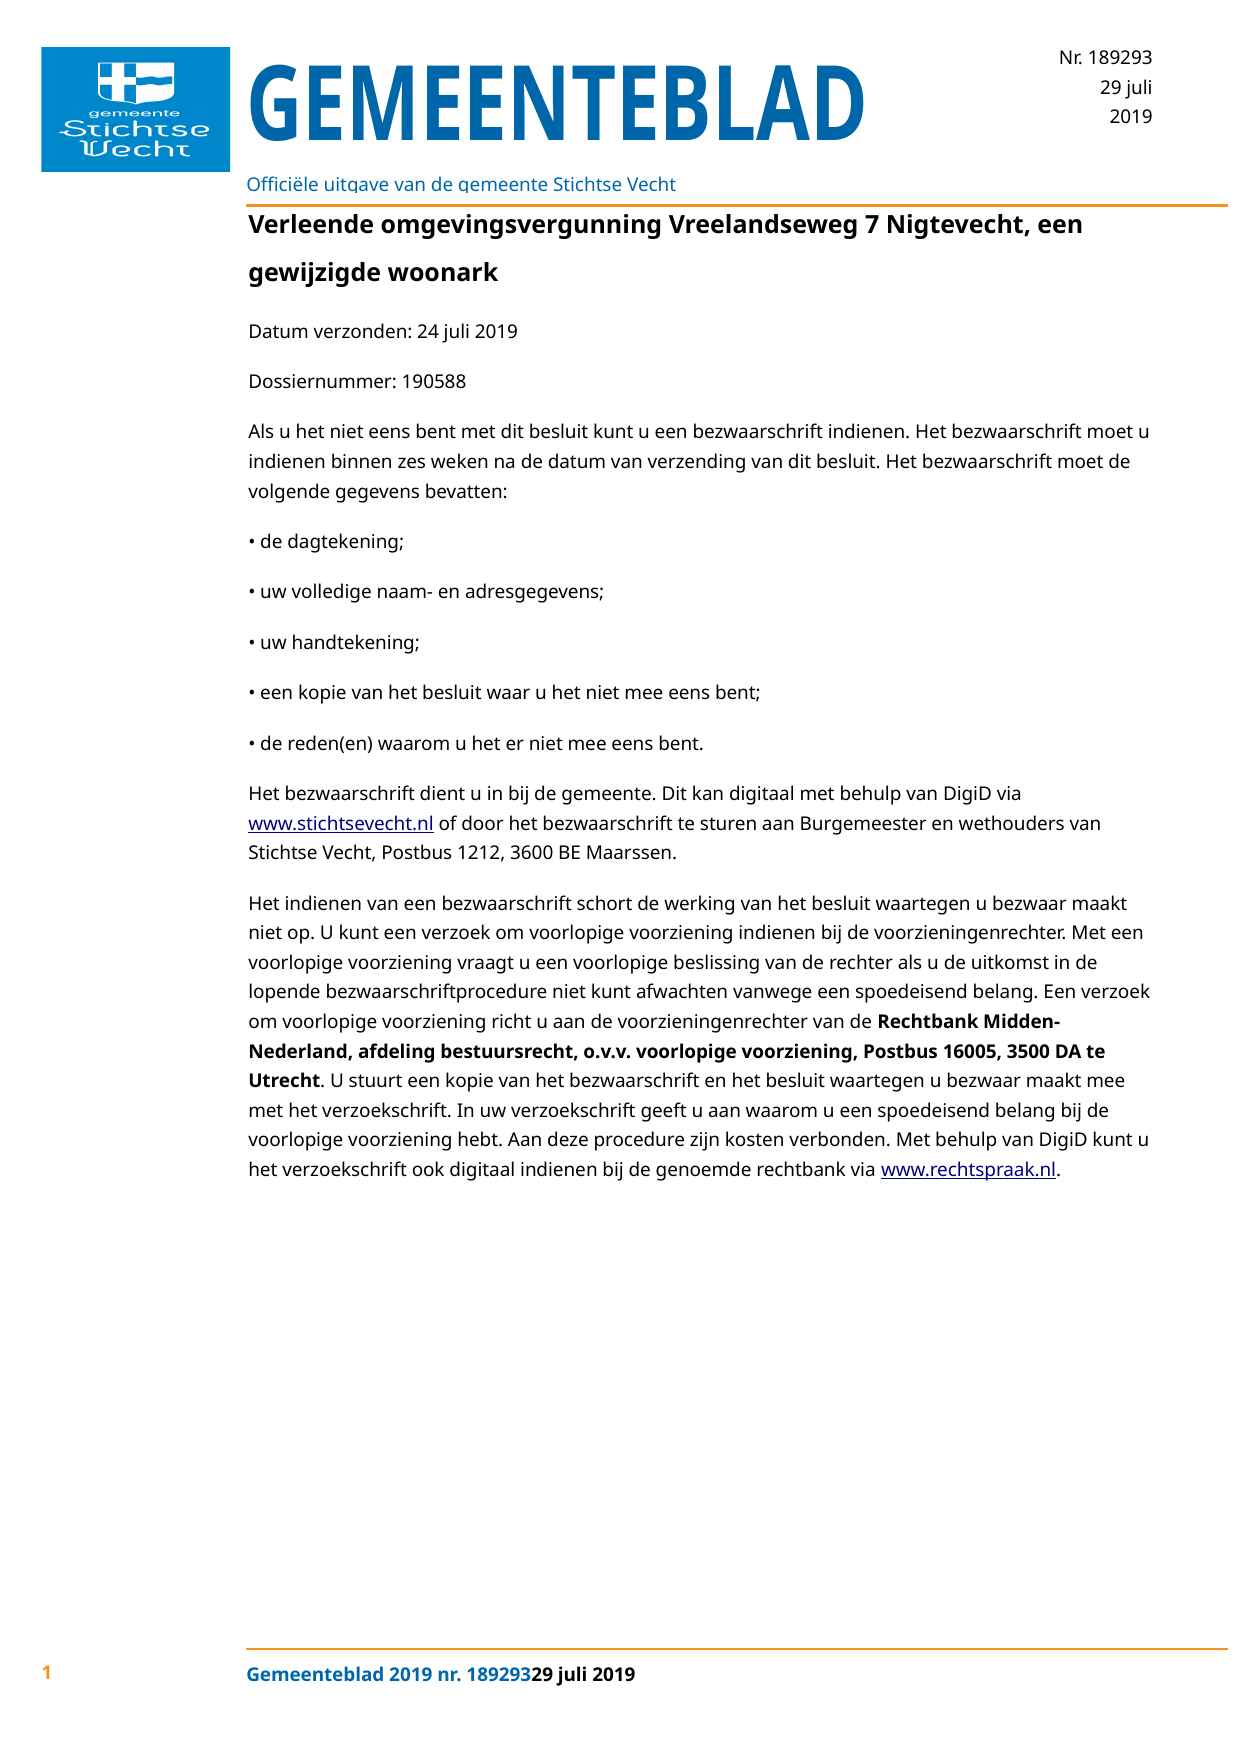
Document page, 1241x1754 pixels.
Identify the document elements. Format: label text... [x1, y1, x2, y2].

text Als u het niet eens bent met dit besluit kunt u een bezwaarschrift indienen. Het bezwaarschrift moet u indienen binnen zes weken na de datum van verzending van dit besluit. Het bezwaarschrift moet de volgende gegevens bevatten: [248, 419, 1152, 504]
text Het indienen van een bezwaarschrift schort de werking van het besluit waartegen u bezwaar maakt niet op. U kunt een verzoek om voorlopige voorziening indienen bij de voorzieningenrechter. Met een voorlopige voorziening vraagt u een voorlopige beslissing van de rechter als u de uitkomst in de lopende bezwaarschriftprocedure niet kunt afwachten vanwege een spoedeisend belang. Een verzoek om voorlopige voorziening richt u aan de voorzieningenrechter van de Rechtbank Midden-Nederland, afdeling bestuursrecht, o.v.v. voorlopige voorziening, Postbus 16005, 3500 DA te Utrecht. U stuurt een kopie van het bezwaarschrift en het besluit waartegen u bezwaar maakt mee met het verzoekschrift. In uw verzoekschrift geeft u aan waarom u een spoedeisend belang bij de voorlopige voorziening hebt. Aan deze procedure zijn kosten verbonden. Met behulp van DigiD kunt u het verzoekschrift ook digitaal indienen bij de genoemde rechtbank via www.rechtspraak.nl. [248, 890, 1152, 1182]
text • uw handtekening; [248, 629, 1152, 655]
text • een kopie van het besluit waar u het niet mee eens bent; [248, 679, 1152, 705]
text Het bezwaarschrift dient u in bij de gemeente. Dit kan digitaal met behulp van DigiD via www.stichtsevecht.nl of door het bezwaarschrift te sturen aan Burgemeester en wethouders van Stichtse Vecht, Postbus 1212, 3600 BE Maarssen. [248, 780, 1152, 865]
text Datum verzonden: 24 juli 2019 [248, 318, 1152, 344]
text • de reden(en) waarom u het er niet mee eens bent. [248, 730, 1152, 756]
picture [137, 63, 174, 103]
picture [99, 63, 135, 101]
text Dossiernummer: 190588 [248, 368, 1152, 394]
text • de dagtekening; [248, 528, 1152, 554]
text • uw volledige naam- en adresgegevens; [248, 579, 1152, 604]
text Verleende omgevingsvergunning Vreelandseweg 7 Nigtevecht, een gewijzigde woonark [248, 207, 1152, 288]
